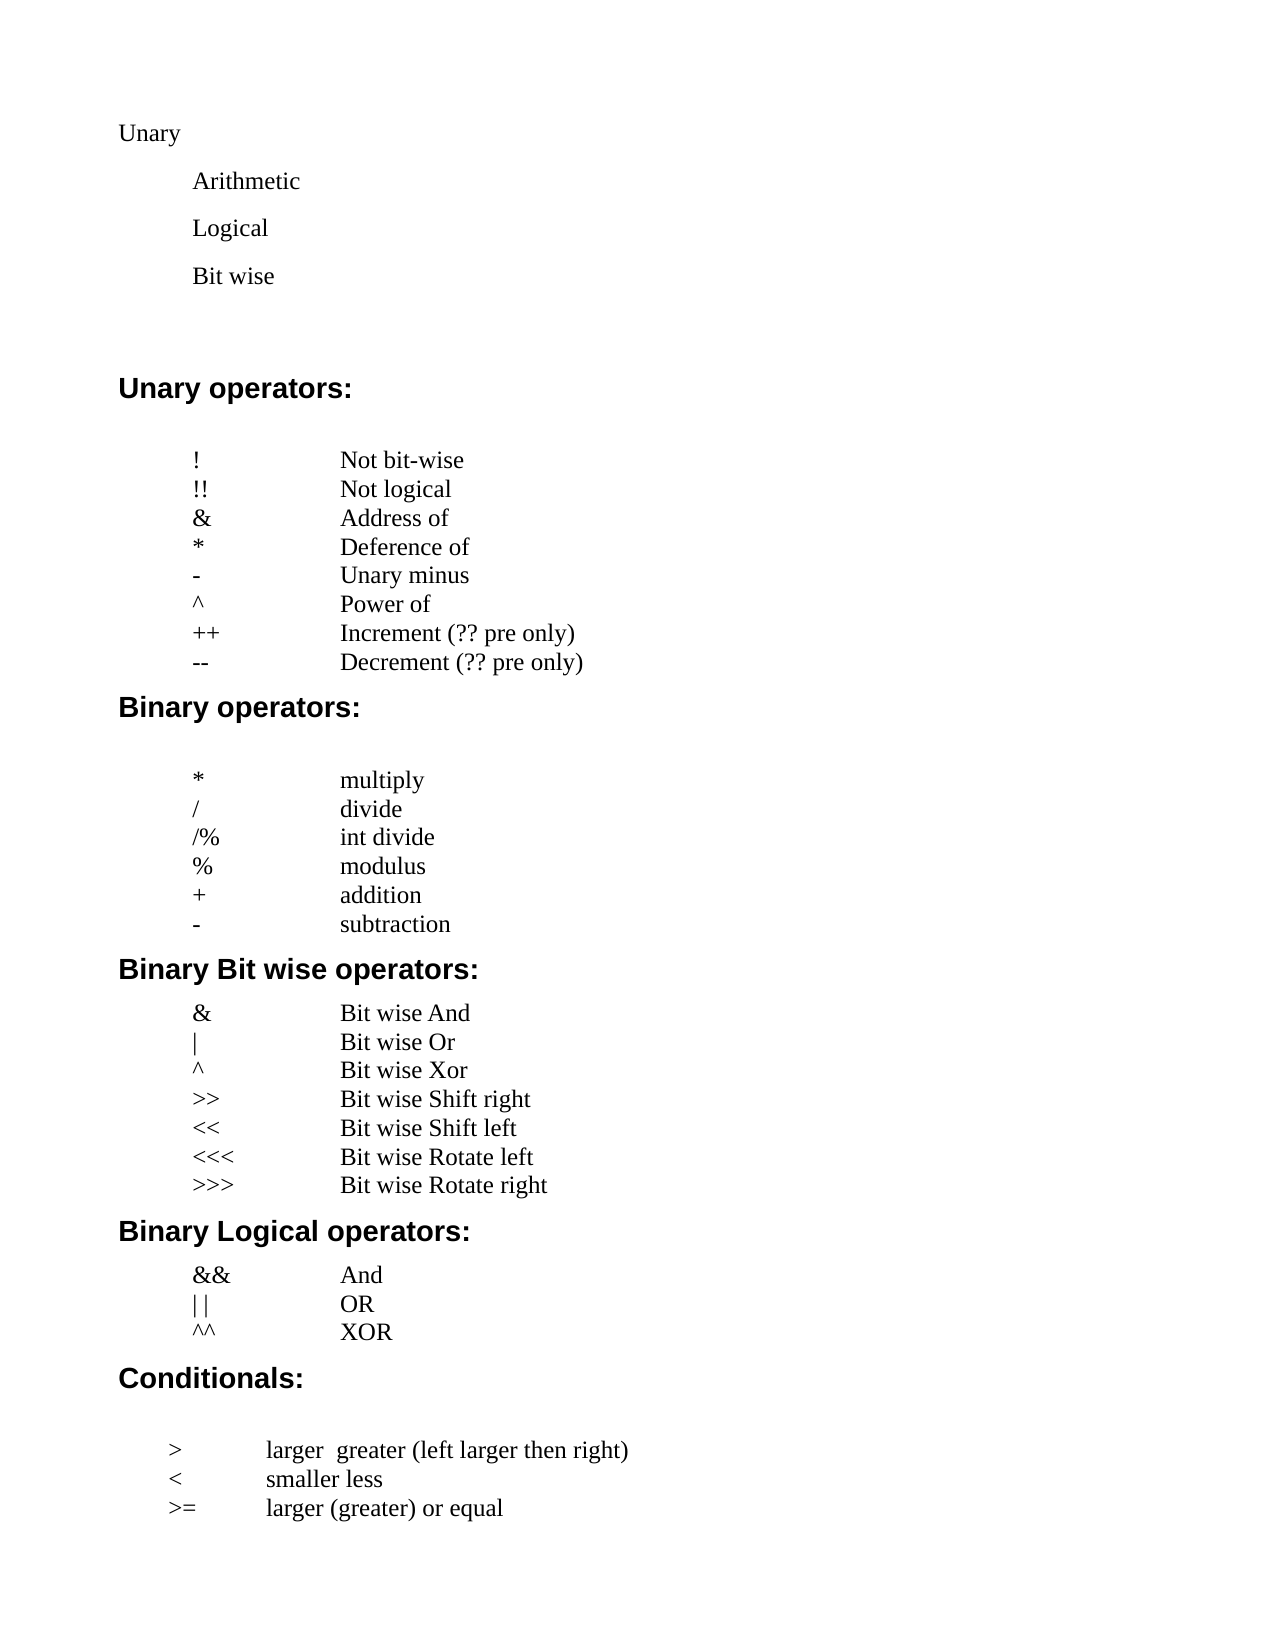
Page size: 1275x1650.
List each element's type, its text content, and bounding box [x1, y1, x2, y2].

text - subtraction [118, 909, 1157, 937]
text && And [118, 1260, 1157, 1289]
text - Unary minus [118, 561, 1157, 589]
text << Bit wise Shift left [118, 1113, 1157, 1142]
subtitle Binary Logical operators: [118, 1214, 1157, 1247]
text / divide [118, 794, 1157, 822]
text /% int divide [118, 822, 1157, 851]
text !! Not logical [118, 474, 1157, 503]
text & Bit wise And [118, 998, 1157, 1027]
text | Bit wise Or [118, 1027, 1157, 1056]
subtitle Unary operators: [118, 371, 1157, 404]
text & Address of [118, 503, 1157, 532]
text Bit wise [118, 261, 1157, 290]
text * multiply [118, 765, 1157, 794]
text Arithmetic [118, 166, 1157, 194]
text ! Not bit-wise [118, 446, 1157, 474]
subtitle Binary operators: [118, 690, 1157, 724]
text <<< Bit wise Rotate left [118, 1142, 1157, 1171]
text | | OR [118, 1289, 1157, 1317]
text ^ Power of [118, 589, 1157, 618]
subtitle Conditionals: [118, 1361, 1157, 1394]
text >= larger (greater) or equal [118, 1493, 1157, 1522]
text + addition [118, 880, 1157, 909]
text Unary [118, 118, 1157, 147]
text ^^ XOR [118, 1317, 1157, 1346]
text < smaller less [118, 1464, 1157, 1493]
text % modulus [118, 851, 1157, 880]
text ++ Increment (?? pre only) [118, 618, 1157, 647]
text * Deference of [118, 532, 1157, 561]
subtitle Binary Bit wise operators: [118, 952, 1157, 986]
text -- Decrement (?? pre only) [118, 647, 1157, 676]
text Logical [118, 213, 1157, 242]
text >> Bit wise Shift right [118, 1084, 1157, 1113]
text >>> Bit wise Rotate right [118, 1171, 1157, 1199]
text ^ Bit wise Xor [118, 1056, 1157, 1084]
text > larger greater (left larger then right) [118, 1436, 1157, 1464]
